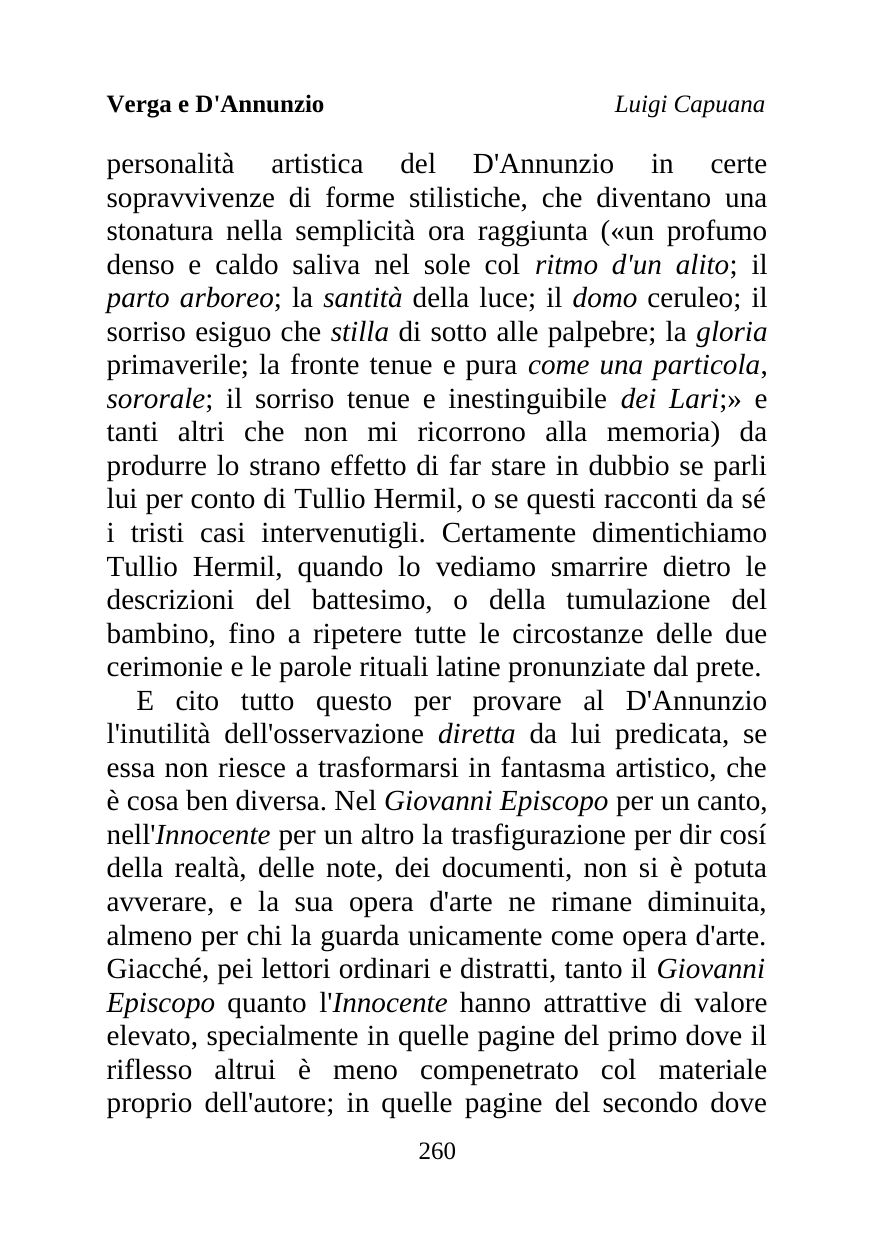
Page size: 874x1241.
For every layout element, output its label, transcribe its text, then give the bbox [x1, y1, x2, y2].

text personalità artistica del D'Annunzio in certe sopravvivenze di forme stilistiche, che diventano una stonatura nella semplicità ora raggiunta («un profumo denso e caldo saliva nel sole col ritmo d'un alito; il parto arboreo; la santità della luce; il domo ceruleo; il sorriso esiguo che stilla di sotto alle palpebre; la gloria primaverile; la fronte tenue e pura come una particola, sororale; il sorriso tenue e inestinguibile dei Lari;» e tanti altri che non mi ricorrono alla memoria) da produrre lo strano effetto di far stare in dubbio se parli lui per conto di Tullio Hermil, o se questi racconti da sé i tristi casi intervenutigli. Certamente dimentichiamo Tullio Hermil, quando lo vediamo smarrire dietro le descrizioni del battesimo, o della tumulazione del bambino, fino a ripetere tutte le circostanze delle due cerimonie e le parole rituali latine pronunziate dal prete. [106, 146, 768, 683]
text E cito tutto questo per provare al D'Annunzio l'inutilità dell'osservazione diretta da lui predicata, se essa non riesce a trasformarsi in fantasma artistico, che è cosa ben diversa. Nel Giovanni Episcopo per un canto, nell'Innocente per un altro la trasfigurazione per dir cosí della realtà, delle note, dei documenti, non si è potuta avverare, e la sua opera d'arte ne rimane diminuita, almeno per chi la guarda unicamente come opera d'arte. Giacché, pei lettori ordinari e distratti, tanto il Giovanni Episcopo quanto l'Innocente hanno attrattive di valore elevato, specialmente in quelle pagine del primo dove il riflesso altrui è meno compenetrato col materiale proprio dell'autore; in quelle pagine del secondo dove [106, 683, 768, 1119]
